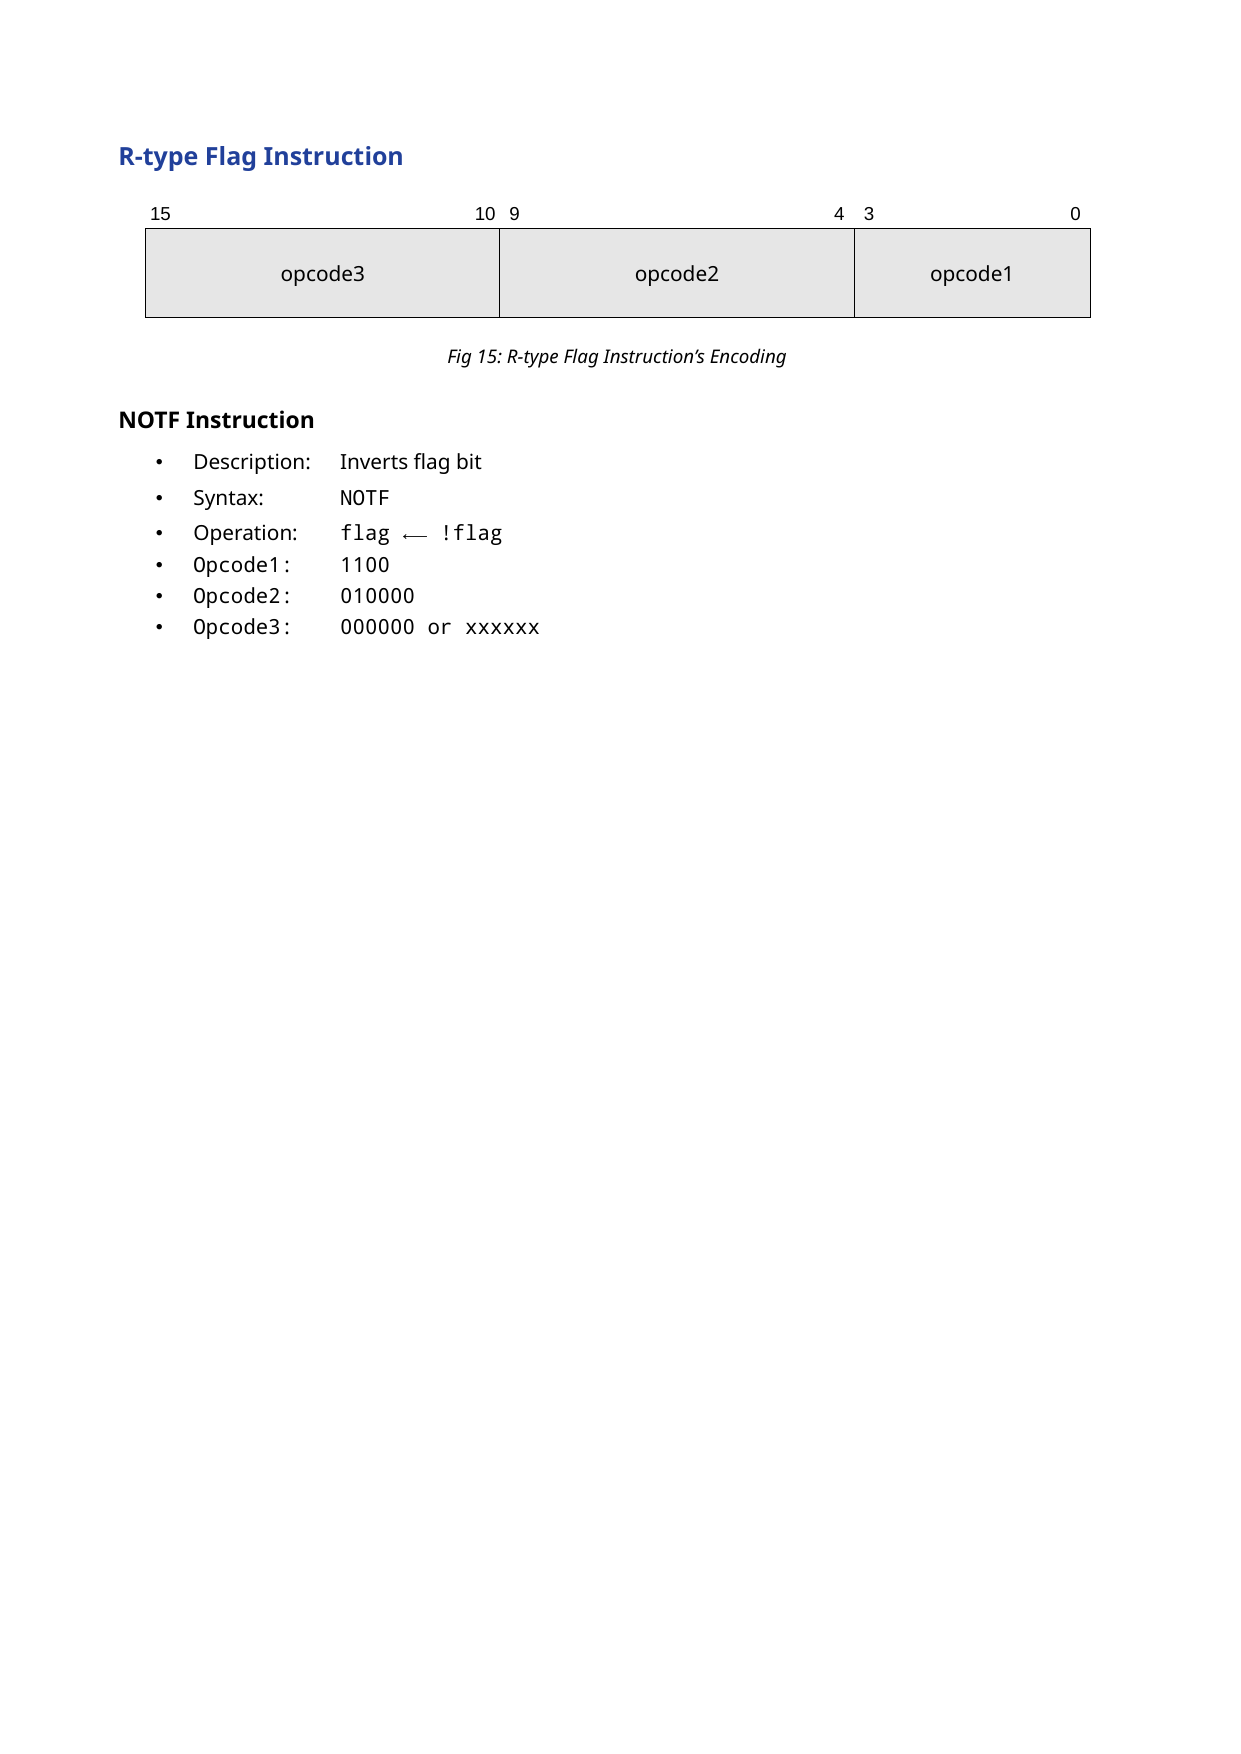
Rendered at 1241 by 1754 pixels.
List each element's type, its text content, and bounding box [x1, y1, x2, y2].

subtitle R-type Flag Instruction [118, 139, 1122, 173]
subtitle NOTF Instruction [118, 183, 1122, 435]
list Syntax: NOTF [156, 483, 1122, 511]
text Fig 15: R-type Flag Instruction’s Encoding [145, 318, 1091, 368]
list Description: Inverts flag bit [156, 447, 1122, 476]
list Opcode3: 000000 or xxxxxx [156, 615, 1122, 639]
text [145, 218, 1091, 228]
list Operation: flag ⟵ !flag [156, 518, 1122, 547]
list Opcode1: 1100 [156, 553, 1122, 578]
list Opcode2: 010000 [156, 584, 1122, 608]
